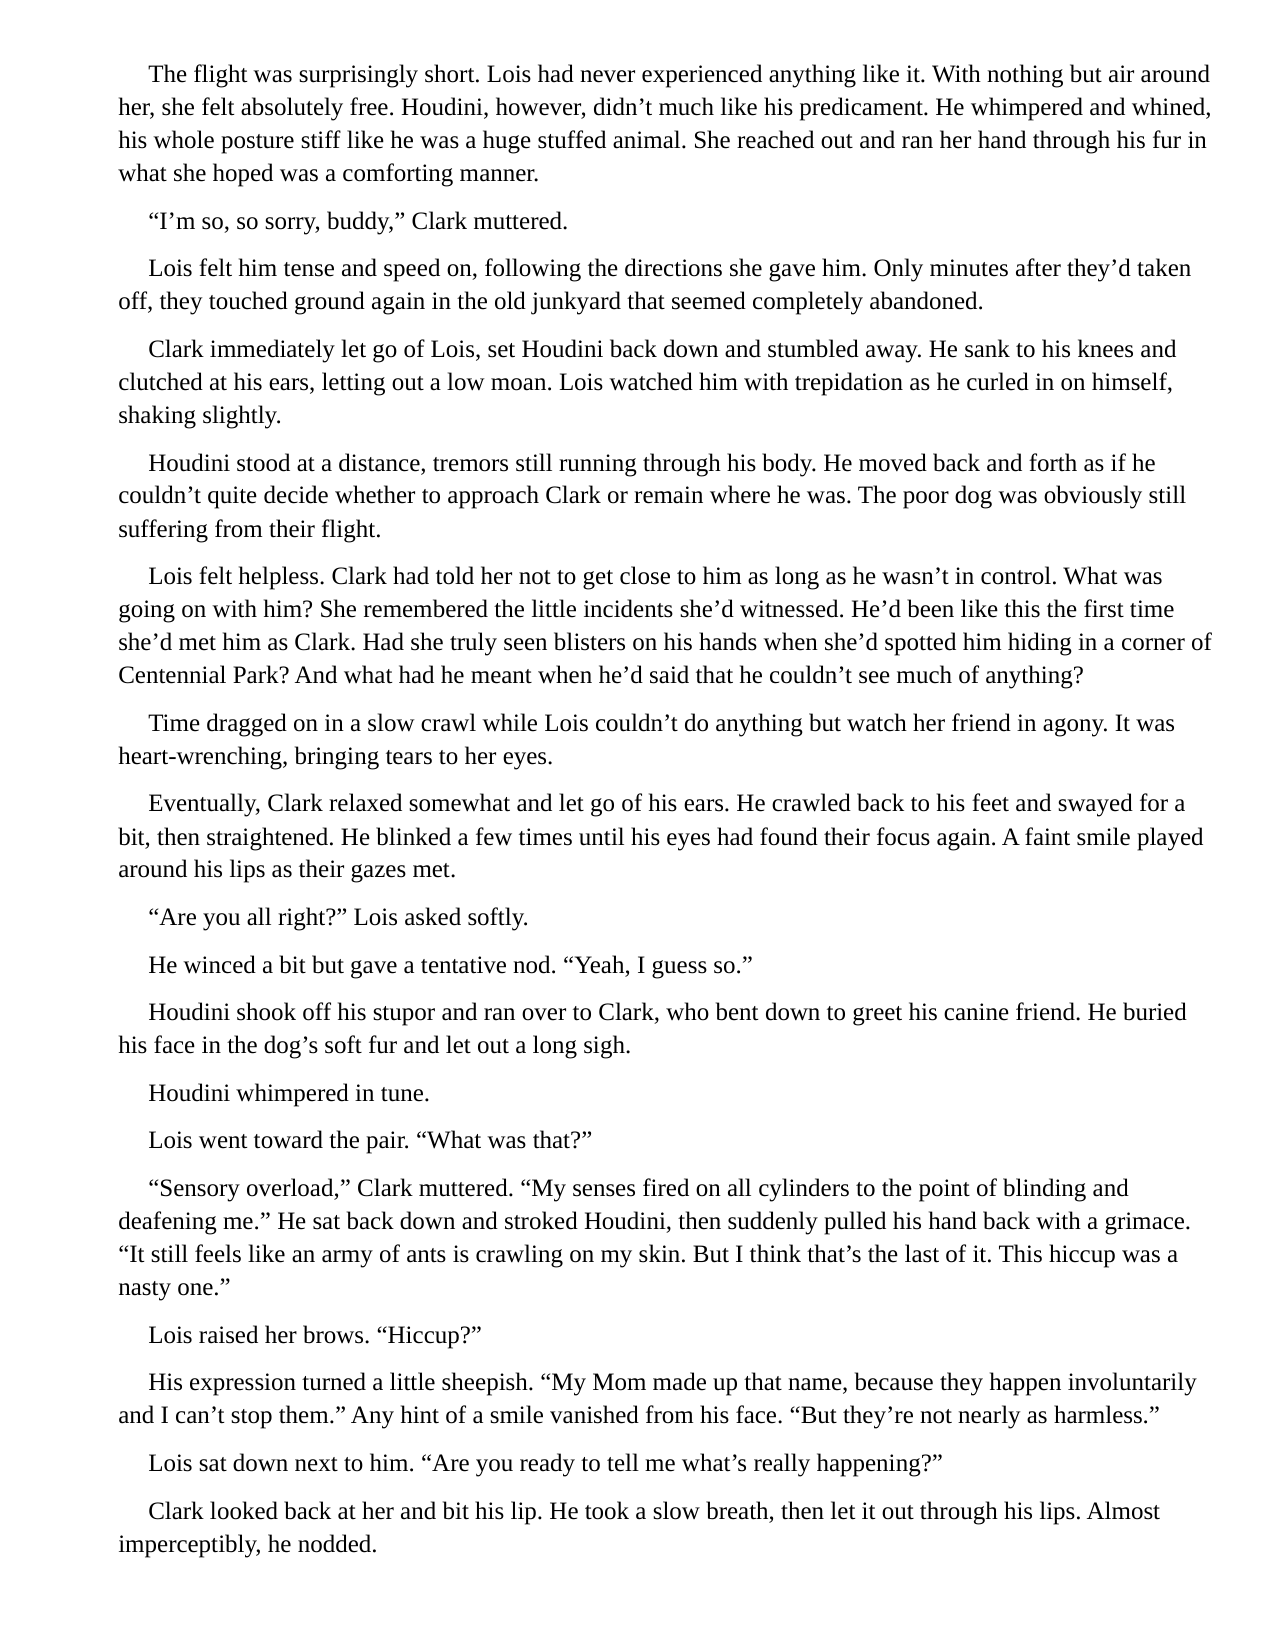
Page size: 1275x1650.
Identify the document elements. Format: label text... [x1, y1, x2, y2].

text “Sensory overload,” Clark muttered. “My senses fired on all cylinders to the point of blinding and deafening me.” He sat back down and stroked Houdini, then suddenly pulled his hand back with a grimace. “It still feels like an army of ants is crawling on my skin. But I think that’s the last of it. This hiccup was a nasty one.” [118, 1173, 1216, 1301]
text He winced a bit but gave a tentative nod. “Yeah, I guess so.” [118, 950, 1216, 978]
text Houdini whimpered in tune. [118, 1078, 1216, 1107]
text Lois sat down next to him. “Are you ready to tell me what’s really happening?” [118, 1448, 1216, 1477]
text Lois felt him tense and speed on, following the directions she gave him. Only minutes after they’d taken off, they touched ground again in the old junkyard that seemed completely abandoned. [118, 253, 1216, 315]
text Houdini stood at a distance, tremors still running through his body. He moved back and forth as if he couldn’t quite decide whether to approach Clark or remain where he was. The poor dog was obviously still suffering from their flight. [118, 448, 1216, 542]
text Lois felt helpless. Clark had told her not to get close to him as long as he wasn’t in control. What was going on with him? She remembered the little incidents she’d witnessed. He’d been like this the first time she’d met him as Clark. Had she truly seen blisters on his hands when she’d spotted him hiding in a corner of Centennial Park? And what had he meant when he’d said that he couldn’t see much of anything? [118, 561, 1216, 689]
text Clark immediately let go of Lois, set Houdini back down and stumbled away. He sank to his knees and clutched at his ears, letting out a low moan. Lois watched him with trepidation as he curled in on himself, shaking slightly. [118, 334, 1216, 429]
text “Are you all right?” Lois asked softly. [118, 902, 1216, 931]
text The flight was surprisingly short. Lois had never experienced anything like it. With nothing but air around her, she felt absolutely free. Houdini, however, didn’t much like his predicament. He whimpered and whined, his whole posture stiff like he was a huge stuffed animal. She reached out and ran her hand through his fur in what she hoped was a comforting manner. [118, 59, 1216, 187]
text Eventually, Clark relaxed somewhat and let go of his ears. He crawled back to his feet and swayed for a bit, then straightened. He blinked a few times until his eyes had found their focus again. A faint smile played around his lips as their gazes met. [118, 788, 1216, 883]
text Clark looked back at her and bit his lip. He took a slow breath, then let it out through his lips. Almost imperceptibly, he nodded. [118, 1496, 1216, 1557]
text “I’m so, so sorry, buddy,” Clark muttered. [118, 206, 1216, 234]
text Lois raised her brows. “Hiccup?” [118, 1320, 1216, 1349]
text His expression turned a little sheepish. “My Mom made up that name, because they happen involuntarily and I can’t stop them.” Any hint of a smile vanished from his face. “But they’re not nearly as harmless.” [118, 1367, 1216, 1429]
text Time dragged on in a slow crawl while Lois couldn’t do anything but watch her friend in agony. It was heart-wrenching, bringing tears to her eyes. [118, 708, 1216, 770]
text Houdini shook off his stupor and ran over to Clark, who bent down to greet his canine friend. He buried his face in the dog’s soft fur and let out a long sigh. [118, 997, 1216, 1059]
text Lois went toward the pair. “What was that?” [118, 1126, 1216, 1154]
